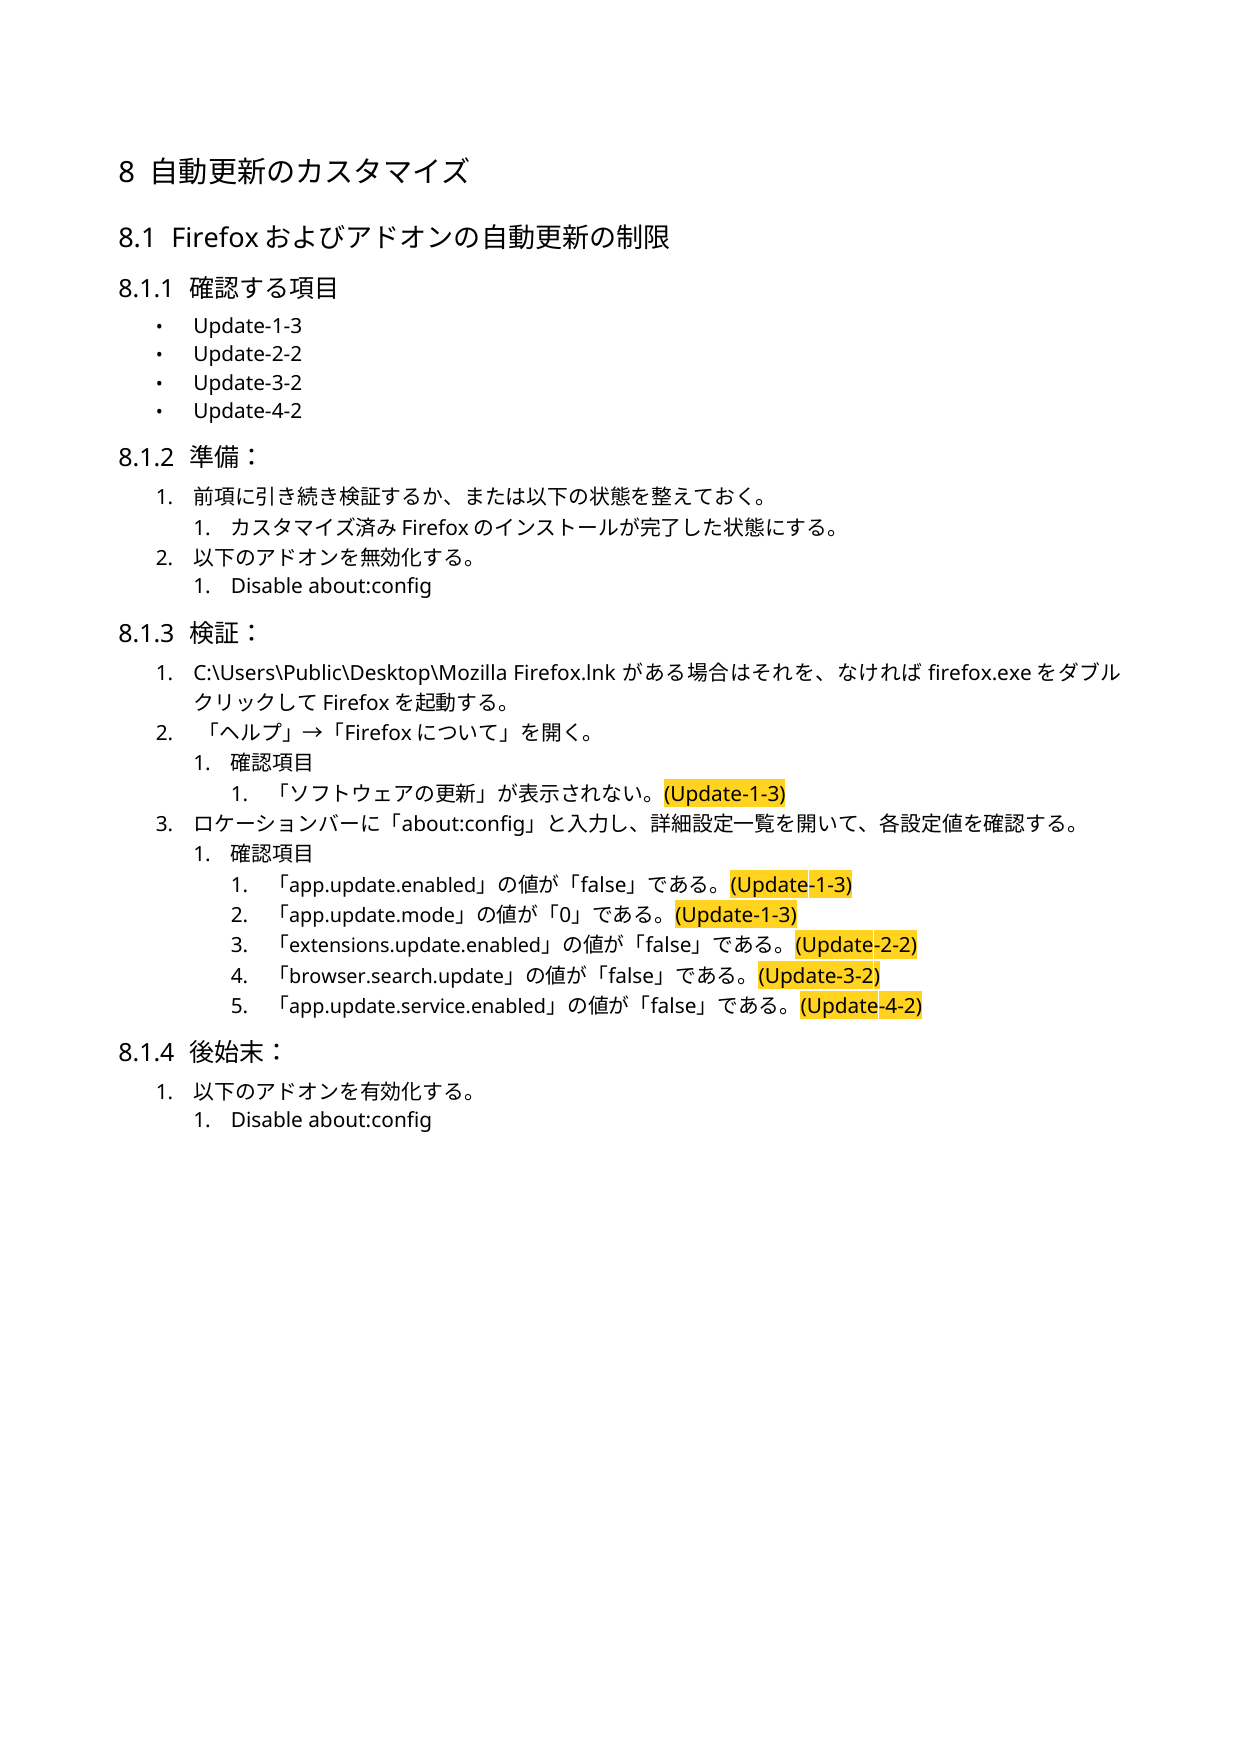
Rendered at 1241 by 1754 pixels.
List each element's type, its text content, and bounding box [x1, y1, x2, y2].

list Update-3-2 [156, 368, 1122, 396]
list 前項に引き続き検証するか、または以下の状態を整えておく。 [156, 481, 1122, 511]
list 「app.update.enabled」の値が「false」である。(Update-1-3) [231, 868, 1122, 898]
subtitle 検証： [118, 613, 1122, 649]
subtitle 確認する項目 [118, 268, 1122, 305]
list 「app.update.service.enabled」の値が「false」である。(Update-4-2) [231, 989, 1122, 1019]
subtitle Firefoxおよびアドオンの自動更新の制限 [118, 216, 1122, 255]
list Update-1-3 [156, 311, 1122, 339]
list 以下のアドオンを無効化する。 [156, 541, 1122, 572]
list Disable about:config [193, 572, 1122, 600]
subtitle 自動更新のカスタマイズ [118, 149, 1122, 191]
list 「extensions.update.enabled」の値が「false」である。(Update-2-2) [231, 928, 1122, 959]
list カスタマイズ済みFirefoxのインストールが完了した状態にする。 [193, 511, 1122, 541]
list 「ヘルプ」→「Firefoxについて」を開く。 [156, 716, 1122, 747]
list 「browser.search.update」の値が「false」である。(Update-3-2) [231, 959, 1122, 989]
list Disable about:config [193, 1106, 1122, 1134]
list Update-2-2 [156, 339, 1122, 368]
subtitle 準備： [118, 438, 1122, 474]
list ロケーションバーに「about:config」と入力し、詳細設定一覧を開いて、各設定値を確認する。 [156, 807, 1122, 838]
list 「app.update.mode」の値が「0」である。(Update-1-3) [231, 898, 1122, 928]
list 確認項目 [193, 838, 1122, 868]
list 「ソフトウェアの更新」が表示されない。(Update-1-3) [231, 777, 1122, 807]
list C:\Users\Public\Desktop\Mozilla Firefox.lnk がある場合はそれを、なければfirefox.exeをダブルクリックしてFirefoxを起動する。 [156, 656, 1122, 716]
list 以下のアドオンを有効化する。 [156, 1075, 1122, 1106]
subtitle 後始末： [118, 1032, 1122, 1069]
list Update-4-2 [156, 396, 1122, 425]
list 確認項目 [193, 747, 1122, 777]
